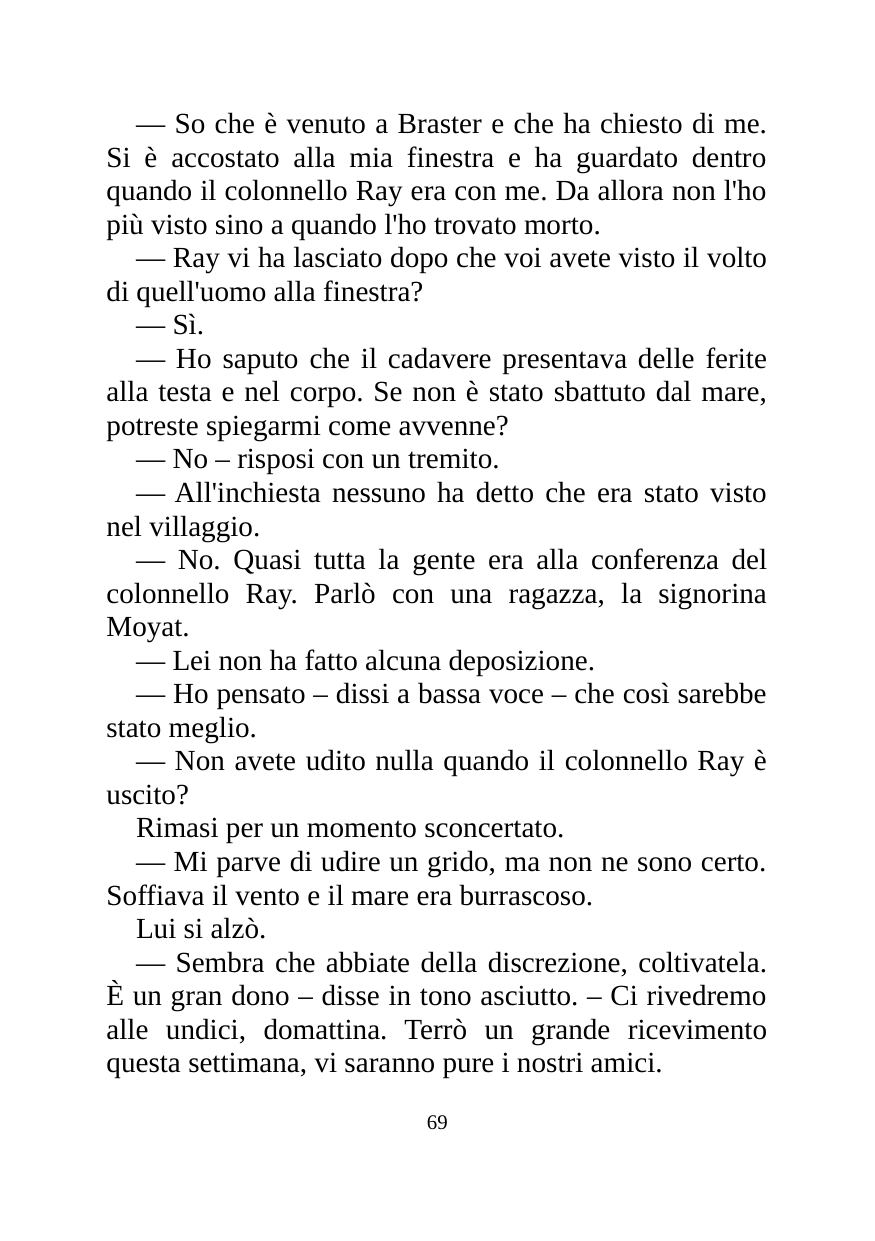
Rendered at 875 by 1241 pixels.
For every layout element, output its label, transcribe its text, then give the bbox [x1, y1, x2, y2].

text — Non avete udito nulla quando il colonnello Ray è uscito? [106, 743, 768, 811]
text — No. Quasi tutta la gente era alla conferenza del colonnello Ray. Parlò con una ragazza, la signorina Moyat. [106, 542, 768, 643]
text — No – risposi con un tremito. [106, 442, 768, 475]
text — Mi parve di udire un grido, ma non ne sono certo. Soffiava il vento e il mare era burrascoso. [106, 844, 768, 911]
text — Ho pensato – dissi a bassa voce – che così sarebbe stato meglio. [106, 676, 768, 743]
text — Lei non ha fatto alcuna deposizione. [106, 643, 768, 676]
text Rimasi per un momento sconcertato. [106, 811, 768, 844]
text Lui si alzò. [106, 911, 768, 945]
text — All'inchiesta nessuno ha detto che era stato visto nel villaggio. [106, 475, 768, 542]
text — Sì. [106, 307, 768, 341]
text — So che è venuto a Braster e che ha chiesto di me. Si è accostato alla mia finestra e ha guardato dentro quando il colonnello Ray era con me. Da allora non l'ho più visto sino a quando l'ho trovato morto. [106, 106, 768, 240]
text — Sembra che abbiate della discrezione, coltivatela. È un gran dono – disse in tono asciutto. – Ci rivedremo alle undici, domattina. Terrò un grande ricevimento questa settimana, vi saranno pure i nostri amici. [106, 945, 768, 1079]
text — Ray vi ha lasciato dopo che voi avete visto il volto di quell'uomo alla finestra? [106, 240, 768, 307]
text — Ho saputo che il cadavere presentava delle ferite alla testa e nel corpo. Se non è stato sbattuto dal mare, potreste spiegarmi come avvenne? [106, 341, 768, 442]
